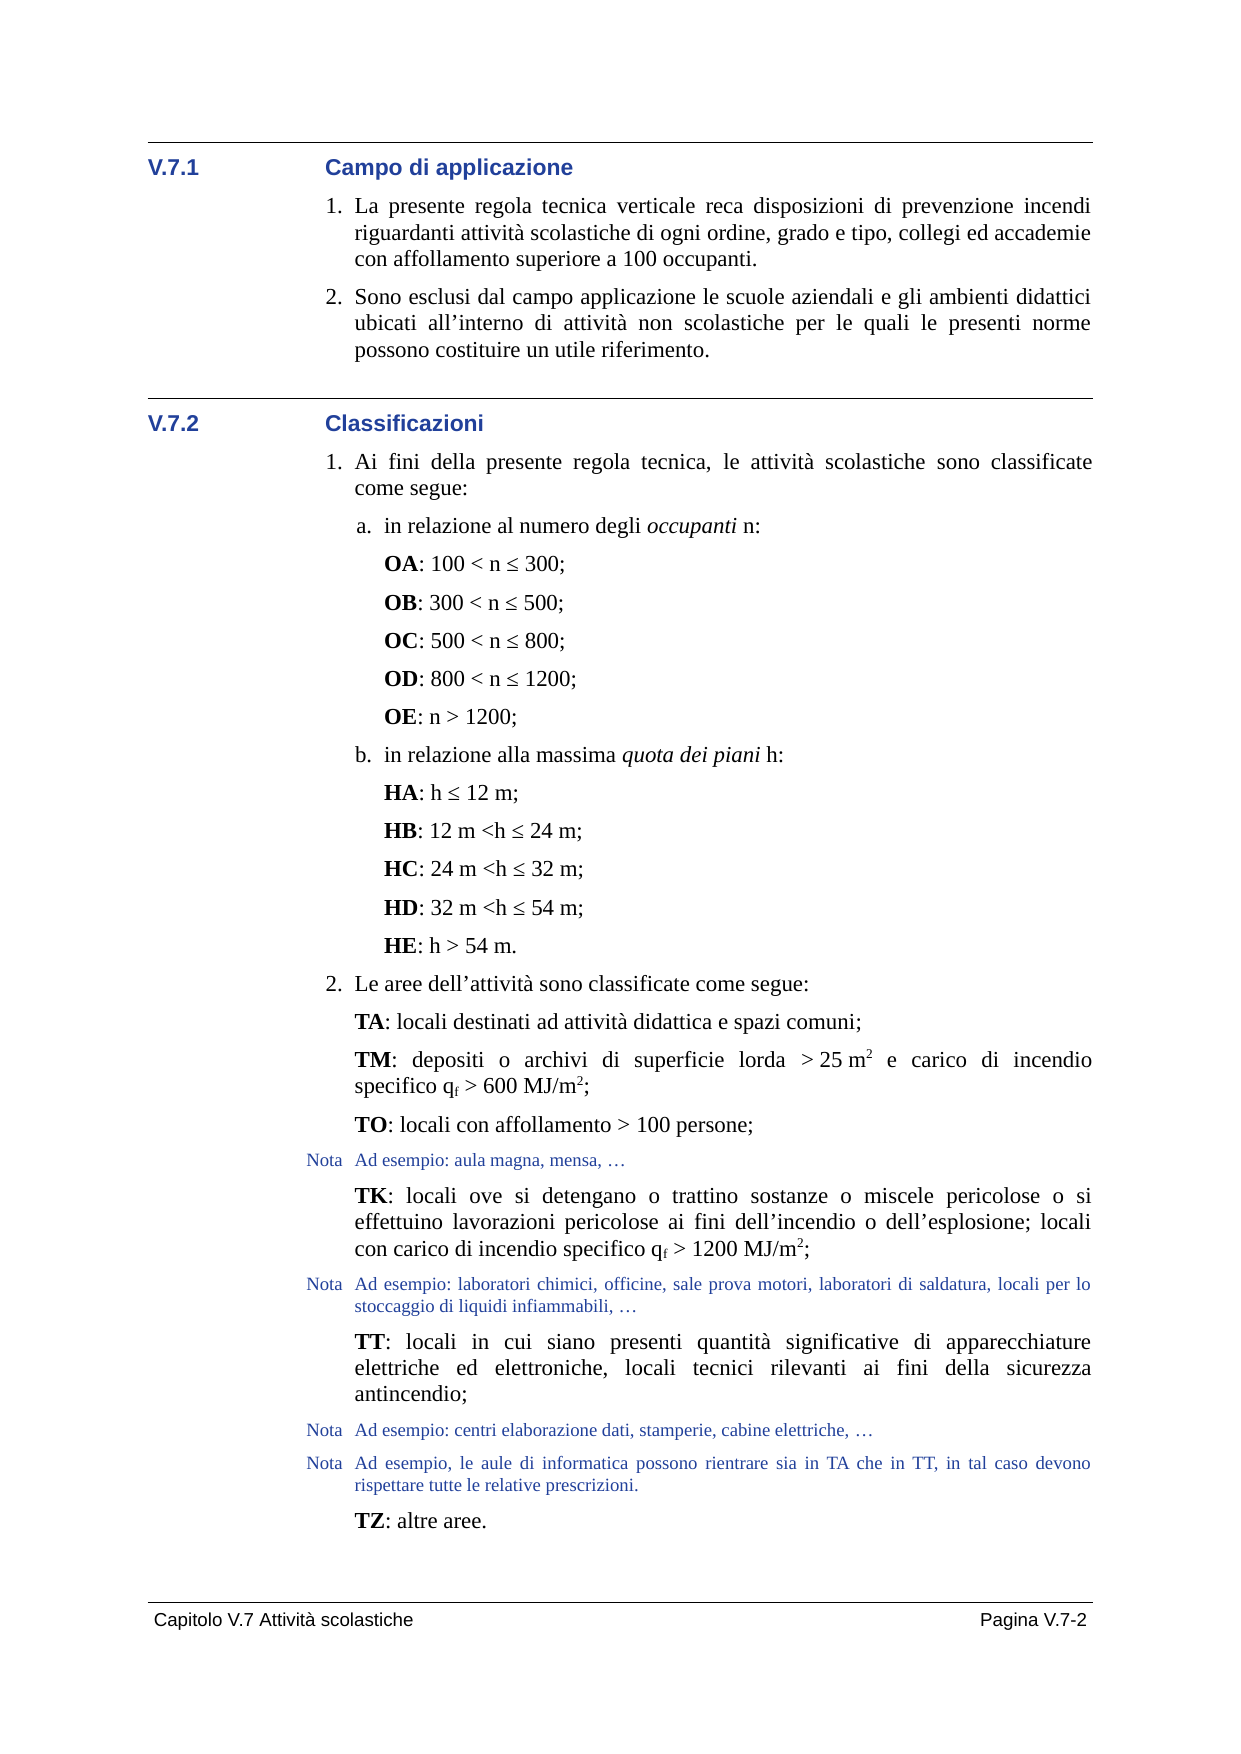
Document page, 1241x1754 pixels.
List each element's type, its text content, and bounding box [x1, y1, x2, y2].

subtitle Classificazioni [148, 399, 1093, 436]
list TK: locali ove si detengano o trattino sostanze o miscele pericolose o si effettuino lavorazioni pericolose ai fini dell’incendio o dell’esplosione; locali con carico di incendio specifico qf > 1200 MJ/m2; [342, 1182, 1093, 1261]
list TA: locali destinati ad attività didattica e spazi comuni; [342, 1008, 1093, 1034]
list HB: 12 m <h ≤ 24 m; [372, 817, 1093, 844]
list HE: h > 54 m. [372, 932, 1093, 958]
list Ad esempio: aula magna, mensa, … [342, 1149, 1093, 1170]
list TT: locali in cui siano presenti quantità significative di apparecchiature elettriche ed elettroniche, locali tecnici rilevanti ai fini della sicurezza antincendio; [342, 1328, 1093, 1407]
list La presente regola tecnica verticale reca disposizioni di prevenzione incendi riguardanti attività scolastiche di ogni ordine, grado e tipo, collegi ed accademie con affollamento superiore a 100 occupanti. [342, 192, 1093, 271]
list Ai fini della presente regola tecnica, le attività scolastiche sono classificate come segue: [342, 448, 1093, 501]
list OB: 300 < n ≤ 500; [372, 589, 1093, 615]
list Ad esempio, le aule di informatica possono rientrare sia in TA che in TT, in tal caso devono rispettare tutte le relative prescrizioni. [342, 1452, 1093, 1495]
list Ad esempio: centri elaborazione dati, stamperie, cabine elettriche, … [342, 1419, 1093, 1440]
subtitle Campo di applicazione [148, 143, 1093, 180]
list HD: 32 m <h ≤ 54 m; [372, 894, 1093, 920]
list in relazione alla massima quota dei piani h: [372, 741, 1093, 767]
list Le aree dell’attività sono classificate come segue: [342, 970, 1093, 996]
list Sono esclusi dal campo applicazione le scuole aziendali e gli ambienti didattici ubicati all’interno di attività non scolastiche per le quali le presenti norme possono costituire un utile riferimento. [342, 283, 1093, 362]
list in relazione al numero degli occupanti n: [372, 512, 1093, 539]
list TO: locali con affollamento > 100 persone; [342, 1111, 1093, 1137]
list HC: 24 m <h ≤ 32 m; [372, 856, 1093, 882]
list Ad esempio: laboratori chimici, officine, sale prova motori, laboratori di saldatura, locali per lo stoccaggio di liquidi infiammabili, … [342, 1273, 1093, 1316]
list TZ: altre aree. [342, 1507, 1093, 1533]
list TM: depositi o archivi di superficie lorda > 25 m2 e carico di incendio specifico qf > 600 MJ/m2; [342, 1046, 1093, 1099]
list HA: h ≤ 12 m; [372, 779, 1093, 806]
list OE: n > 1200; [372, 703, 1093, 729]
list OC: 500 < n ≤ 800; [372, 627, 1093, 653]
list OA: 100 < n ≤ 300; [372, 551, 1093, 577]
list OD: 800 < n ≤ 1200; [372, 665, 1093, 691]
